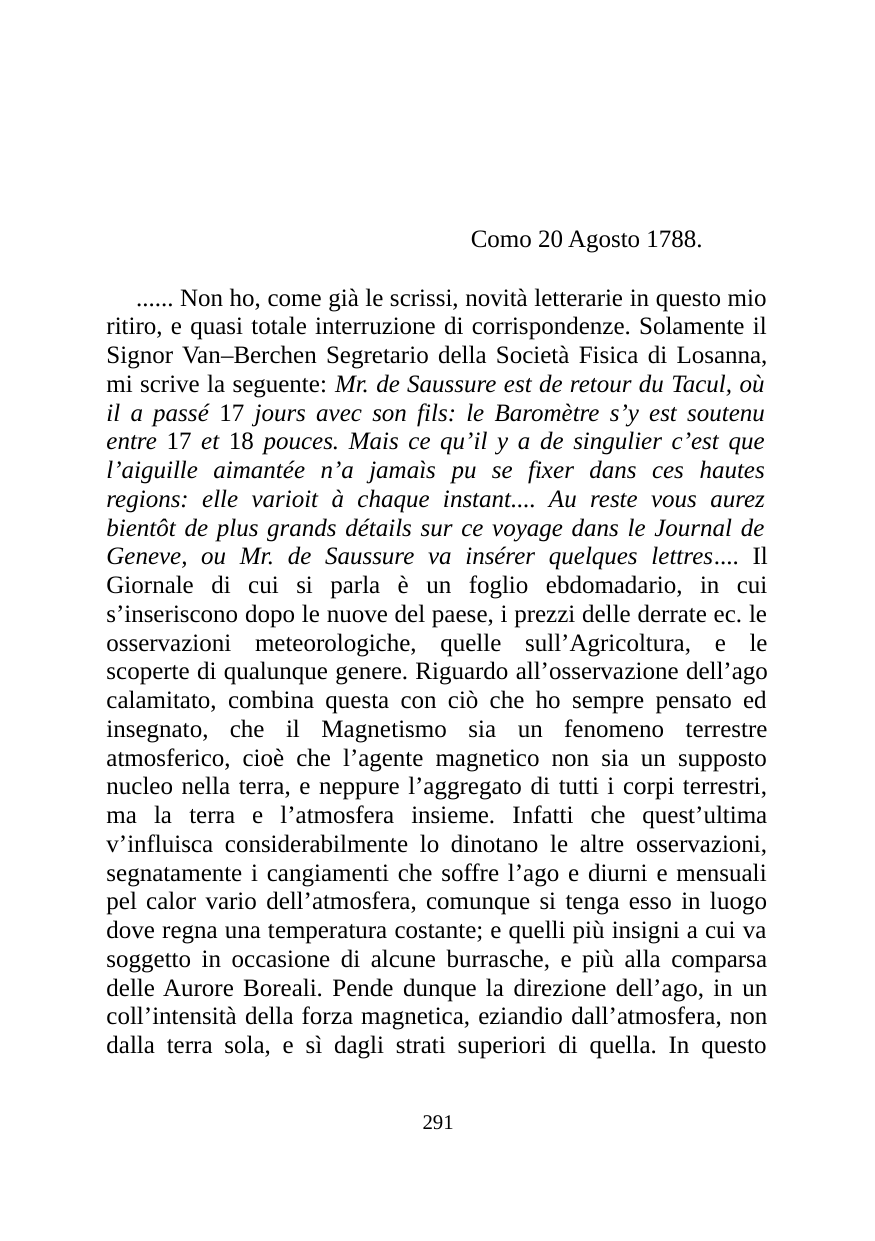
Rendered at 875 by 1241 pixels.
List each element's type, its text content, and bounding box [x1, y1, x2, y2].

text Como 20 Agosto 1788. [106, 224, 709, 253]
text ...... Non ho, come già le scrissi, novità letterarie in questo mio ritiro, e quasi totale interruzione di corrispondenze. Solamente il Signor Van–Berchen Segretario della Società Fisica di Losanna, mi scrive la seguente: Mr. de Saussure est de retour du Tacul, où il a passé 17 jours avec son fils: le Baromètre s’y est soutenu entre 17 et 18 pouces. Mais ce qu’il y a de singulier c’est que l’aiguille aimantée n’a jamaìs pu se fixer dans ces hautes regions: elle varioit à chaque instant.... Au reste vous aurez bientôt de plus grands détails sur ce voyage dans le Journal de Geneve, ou Mr. de Saussure va insérer quelques lettres.... Il Giornale di cui si parla è un foglio ebdomadario, in cui s’inseriscono dopo le nuove del paese, i prezzi delle derrate ec. le osservazioni meteorologiche, quelle sull’Agricoltura, e le scoperte di qualunque genere. Riguardo all’osservazione dell’ago calamitato, combina questa con ciò che ho sempre pensato ed insegnato, che il Magnetismo sia un fenomeno terrestre atmosferico, cioè che l’agente magnetico non sia un supposto nucleo nella terra, e neppure l’aggregato di tutti i corpi terrestri, ma la terra e l’atmosfera insieme. Infatti che quest’ultima v’influisca considerabilmente lo dinotano le altre osservazioni, segnatamente i cangiamenti che soffre l’ago e diurni e mensuali pel calor vario dell’atmosfera, comunque si tenga esso in luogo dove regna una temperatura costante; e quelli più insigni a cui va soggetto in occasione di alcune burrasche, e più alla comparsa delle Aurore Boreali. Pende dunque la direzione dell’ago, in un coll’intensità della forza magnetica, eziandio dall’atmosfera, non dalla terra sola, e sì dagli strati superiori di quella. In questo [106, 283, 768, 1059]
